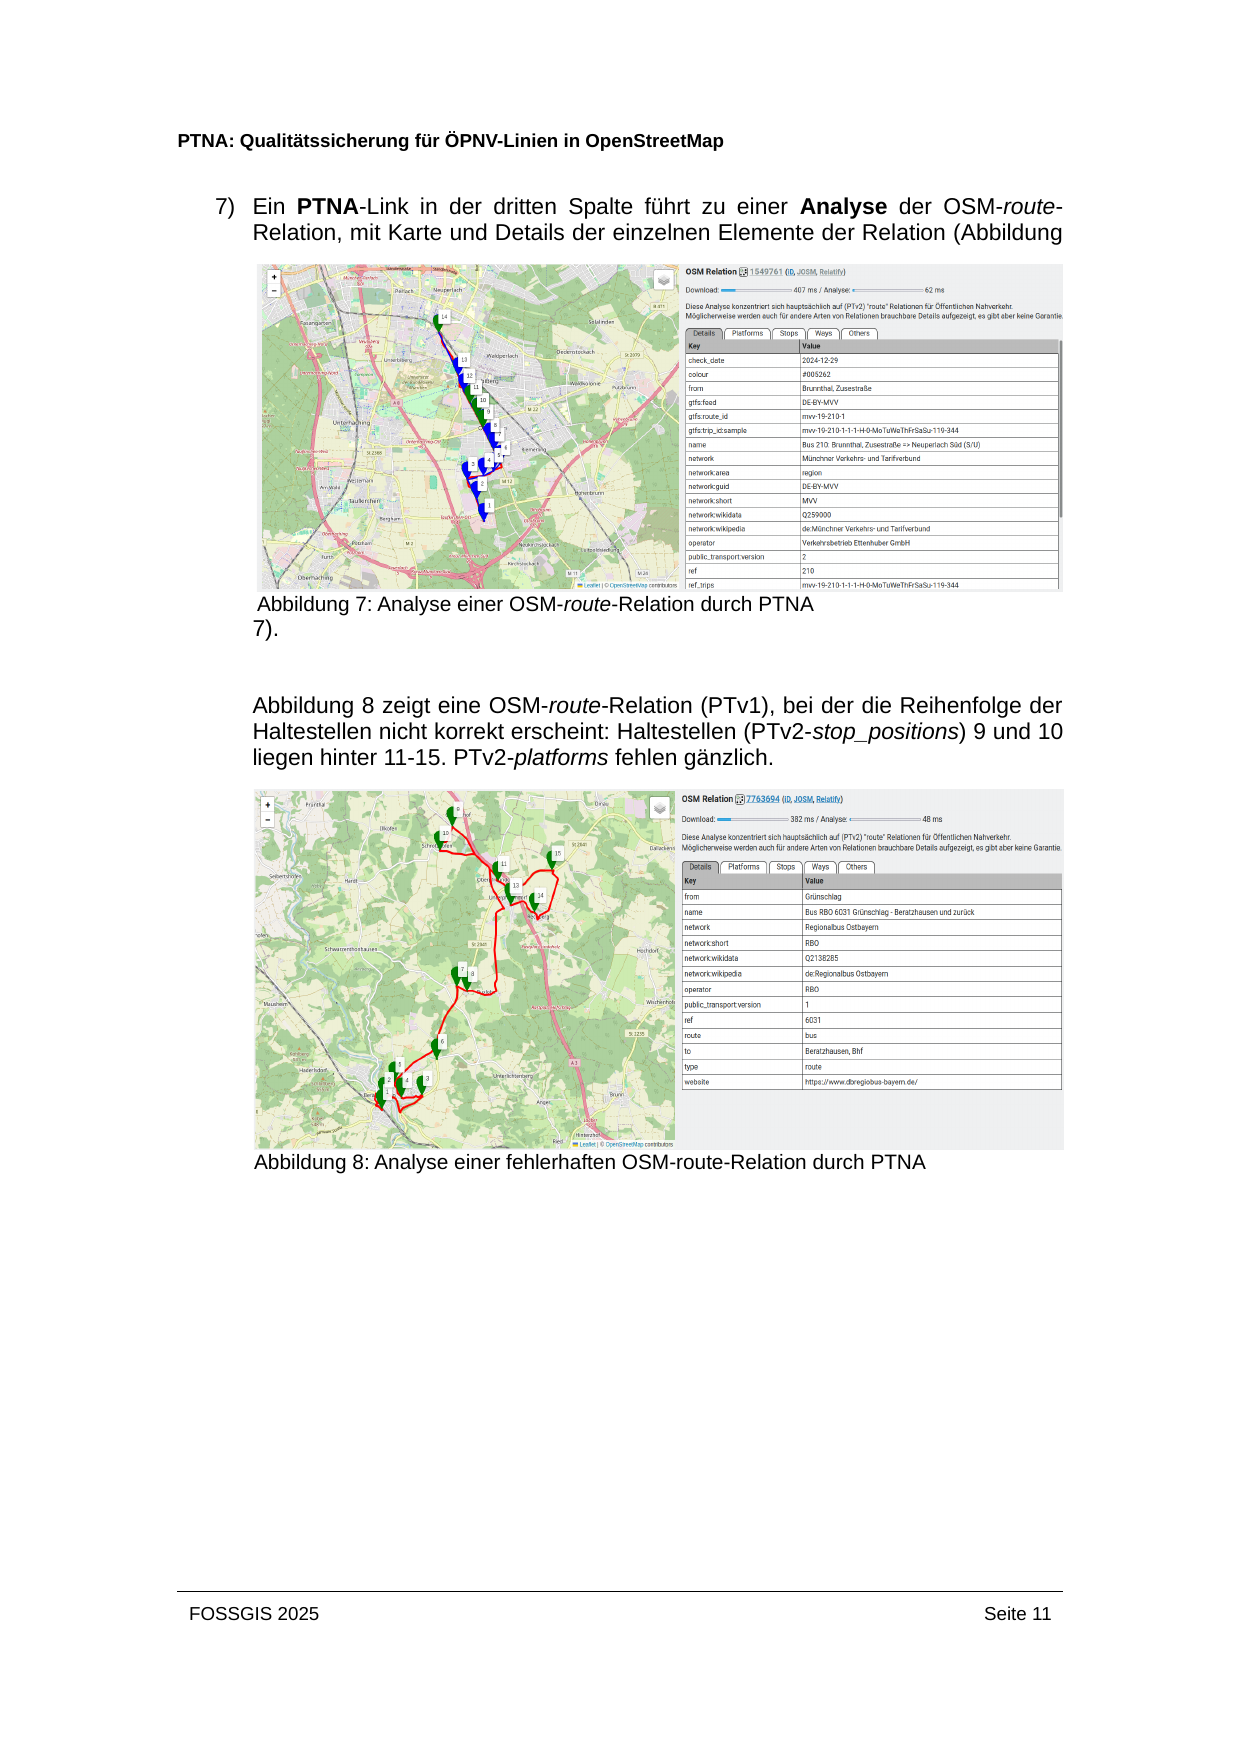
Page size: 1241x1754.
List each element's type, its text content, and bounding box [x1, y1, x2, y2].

list Abbildung 7: Analyse einer OSM-route-Relation durch PTNA [257, 592, 1063, 615]
picture [256, 264, 1063, 592]
list Ein PTNA-Link in der dritten Spalte führt zu einer Analyse der OSM-route-Relation, mit Karte und Details der einzelnen Elemente der Relation (Abbildung 7). [215, 193, 1063, 642]
text Abbildung 8: Analyse einer fehlerhaften OSM-route-Relation durch PTNA [254, 1150, 1064, 1174]
list Abbildung 8 zeigt eine OSM-route-Relation (PTv1), bei der die Reihenfolge der Haltestellen nicht korrekt erscheint: Haltestellen (PTv2-stop_positions) 9 und 10 liegen hinter 11-15. PTv2-platforms fehlen gänzlich. [215, 692, 1063, 771]
picture [253, 789, 1064, 1150]
